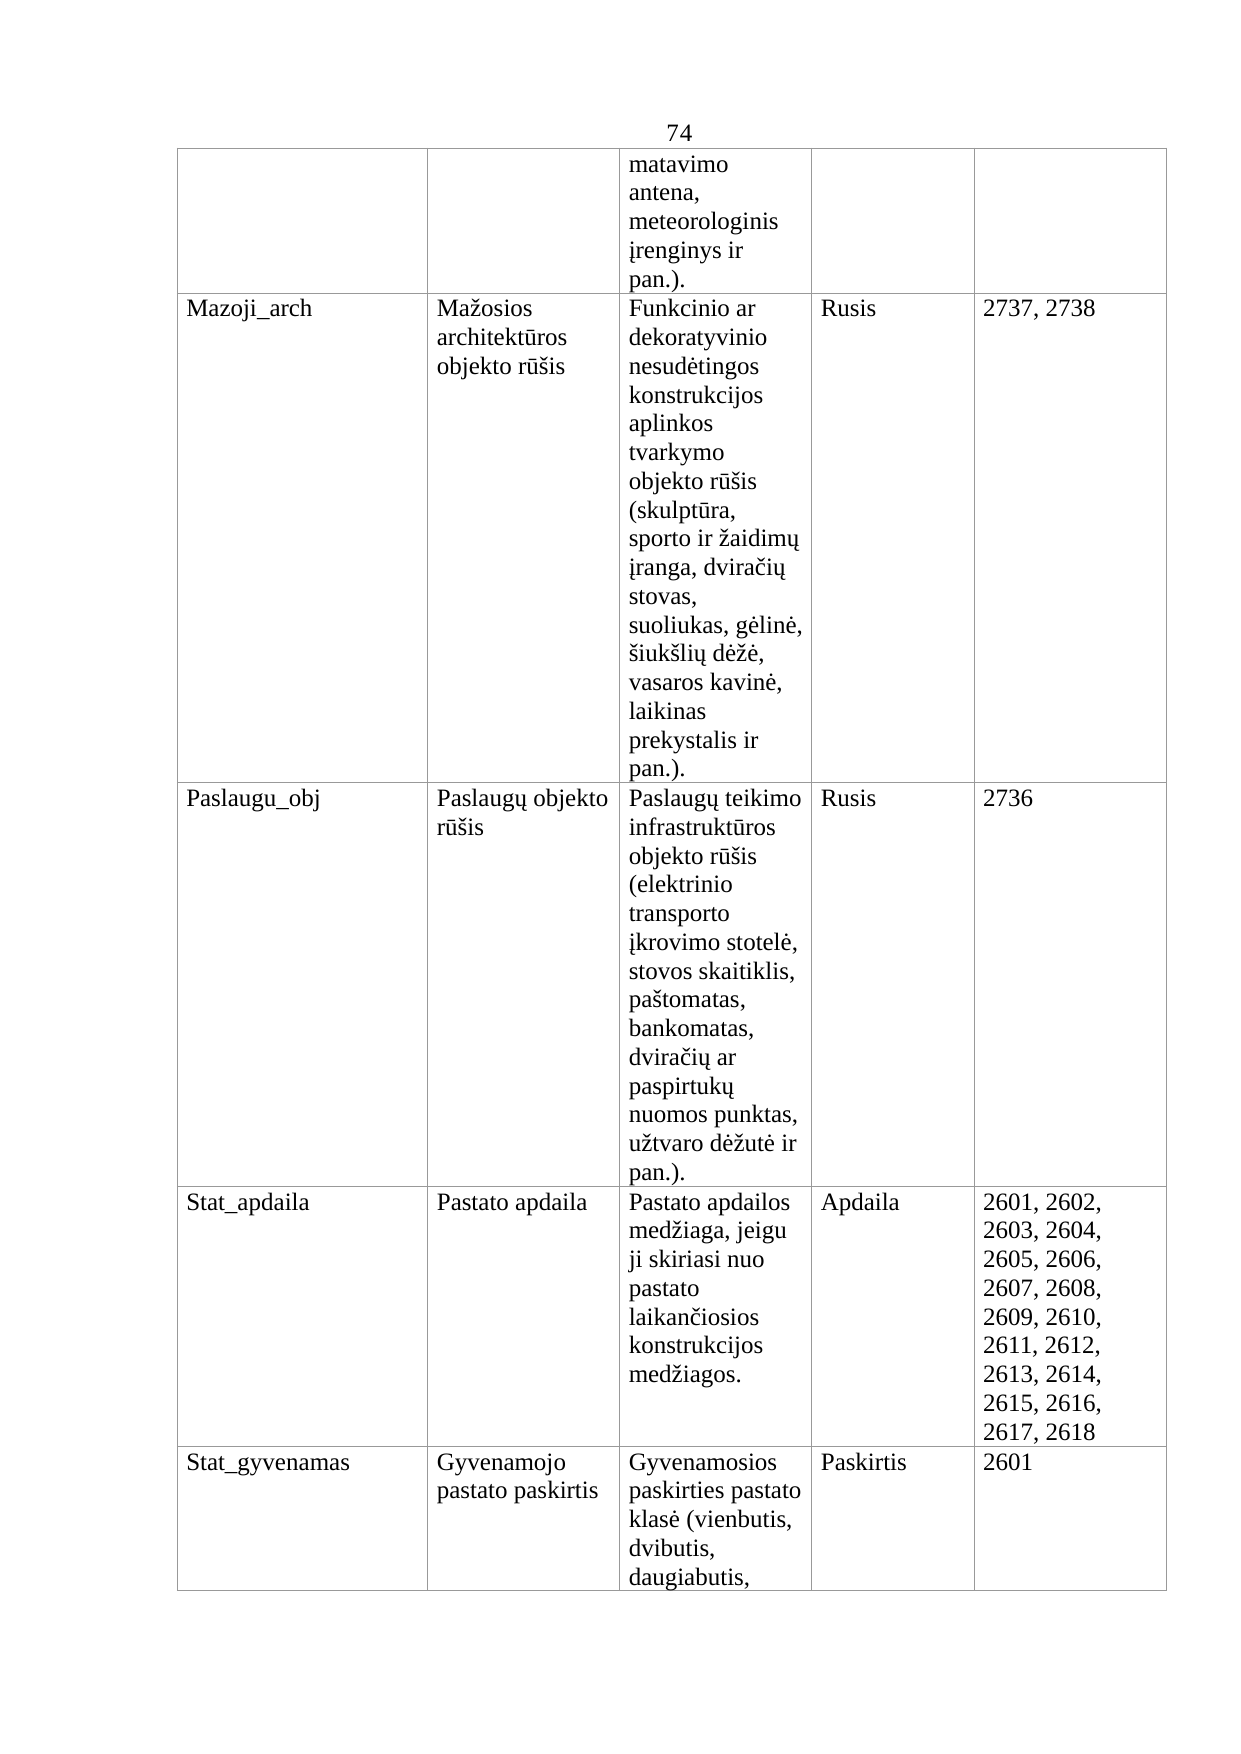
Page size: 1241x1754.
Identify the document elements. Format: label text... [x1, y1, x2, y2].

table_cell Gyvenamojo pastato paskirtis [428, 1447, 619, 1590]
table_cell Paslaugų objekto rūšis [428, 783, 619, 1186]
table_cell 2601, 2602, 2603, 2604, 2605, 2606, 2607, 2608, 2609, 2610, 2611, 2612, 2613, 2614, 2615, 2616, 2617, 2618 [975, 1187, 1166, 1446]
table_cell 2736 [975, 783, 1166, 1186]
table_cell 2737, 2738 [975, 294, 1166, 782]
table_cell 2601 [975, 1447, 1166, 1590]
table_cell Paskirtis [812, 1447, 974, 1590]
table_cell Pastato apdailos medžiaga, jeigu ji skiriasi nuo pastato laikančiosios konstrukcijos medžiagos. [620, 1187, 811, 1446]
table_cell Rusis [812, 783, 974, 1186]
table_cell [178, 149, 427, 292]
table_cell Pastato apdaila [428, 1187, 619, 1446]
table_cell Apdaila [812, 1187, 974, 1446]
table_cell Paslaugu_obj [178, 783, 427, 1186]
table_cell Gyvenamosios paskirties pastato klasė (vienbutis, dvibutis, daugiabutis, [620, 1447, 811, 1590]
table_cell Stat_gyvenamas [178, 1447, 427, 1590]
table_cell Paslaugų teikimo infrastruktūros objekto rūšis (elektrinio transporto įkrovimo stotelė, stovos skaitiklis, paštomatas, bankomatas, dviračių ar paspirtukų nuomos punktas, užtvaro dėžutė ir pan.). [620, 783, 811, 1186]
table_cell [975, 149, 1166, 292]
table_cell Mažosios architektūros objekto rūšis [428, 294, 619, 782]
table_cell [812, 149, 974, 292]
table_cell Mazoji_arch [178, 294, 427, 782]
table_cell Stat_apdaila [178, 1187, 427, 1446]
table_cell Rusis [812, 294, 974, 782]
table_cell Funkcinio ar dekoratyvinio nesudėtingos konstrukcijos aplinkos tvarkymo objekto rūšis (skulptūra, sporto ir žaidimų įranga, dviračių stovas, suoliukas, gėlinė, šiukšlių dėžė, vasaros kavinė, laikinas prekystalis ir pan.). [620, 294, 811, 782]
table_cell [428, 149, 619, 292]
table_cell matavimo antena, meteorologinis įrenginys ir pan.). [620, 149, 811, 292]
